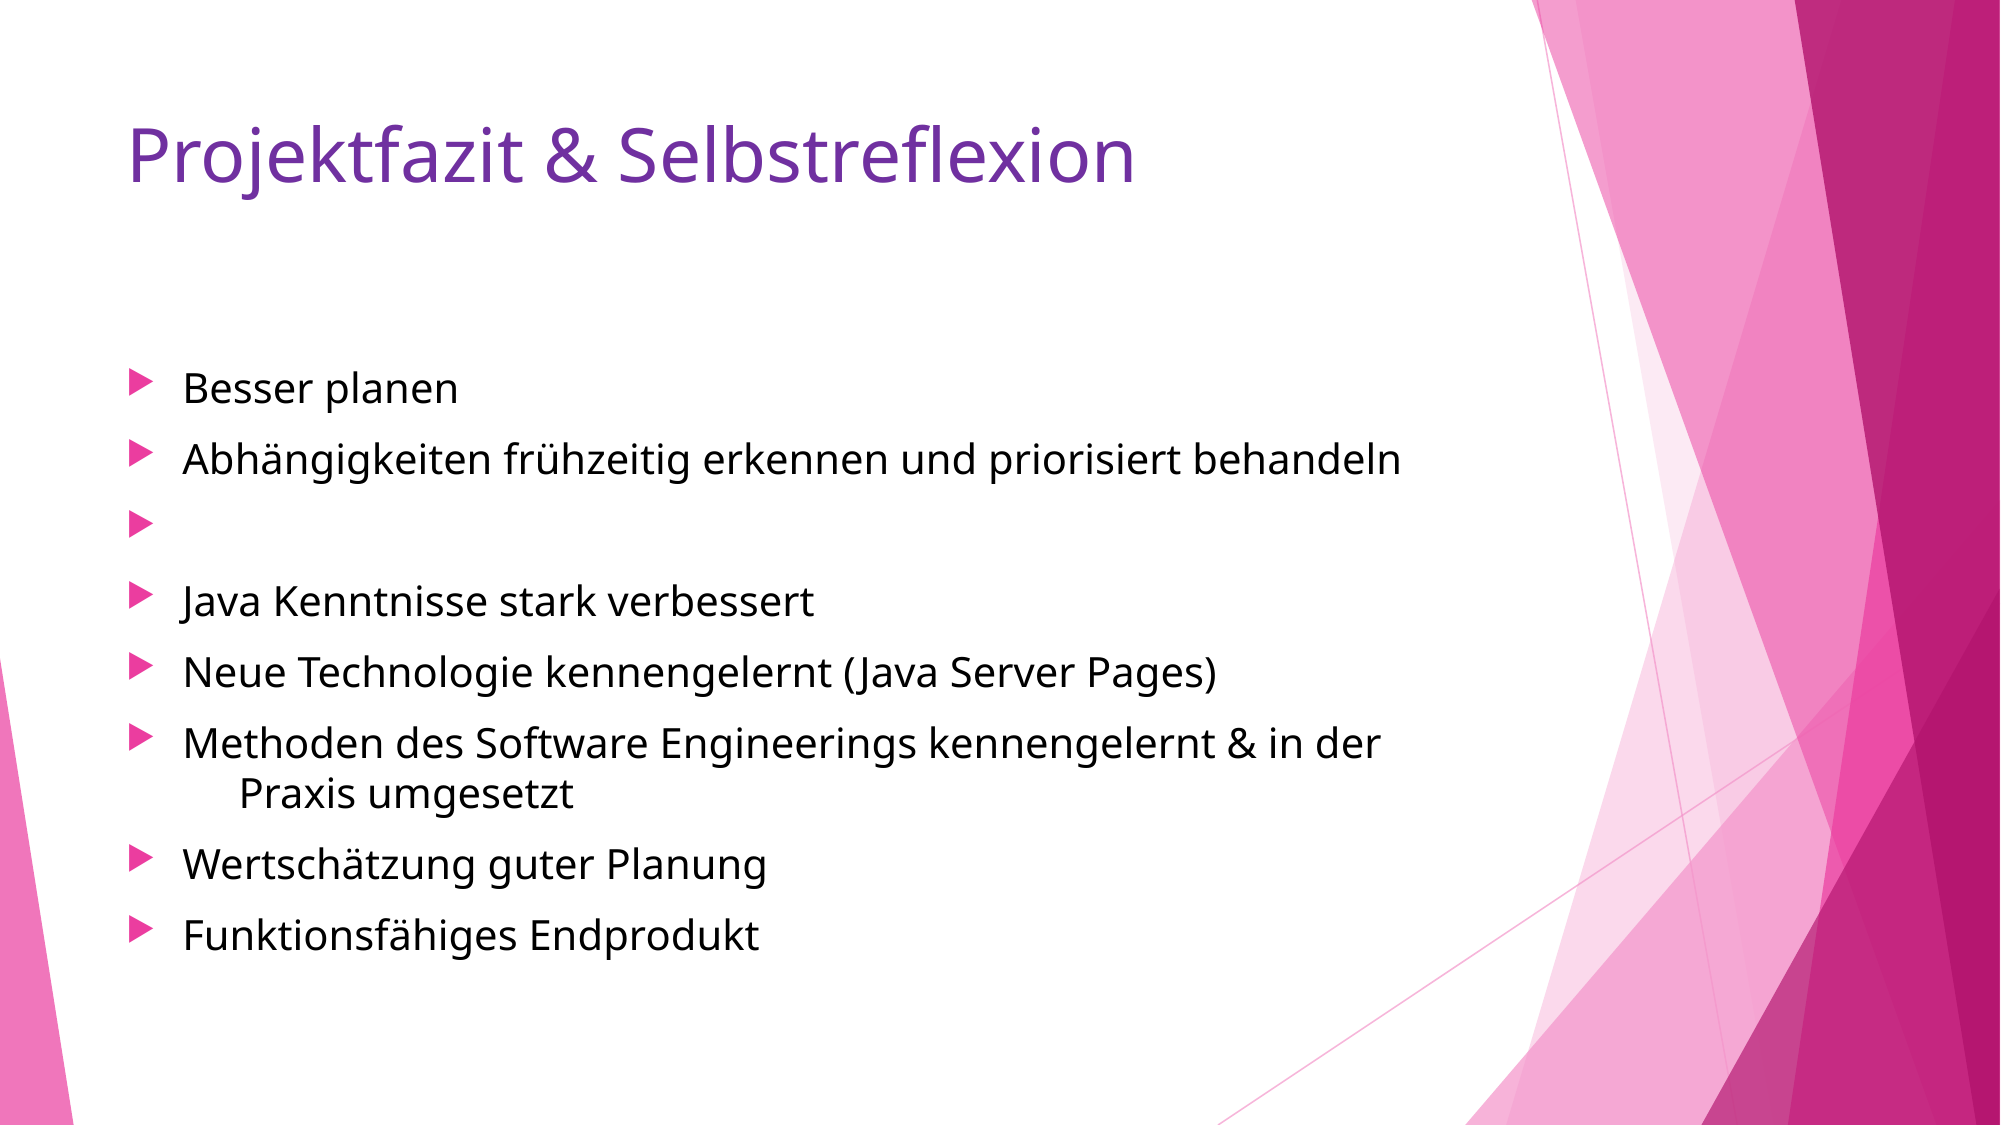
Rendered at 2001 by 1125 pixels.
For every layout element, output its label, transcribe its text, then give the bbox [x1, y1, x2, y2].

title Projektfazit & Selbstreflexion [111, 99, 1522, 317]
list Besser planen Abhängigkeiten frühzeitig erkennen und priorisiert behandeln Java Kenntnisse stark verbessert Neue Technologie kennengelernt (Java Server Pages) Methoden des Software Engineerings kennengelernt & in der Praxis umgesetzt Wertschätzung guter Planung Funktionsfähiges Endprodukt [111, 354, 1522, 992]
